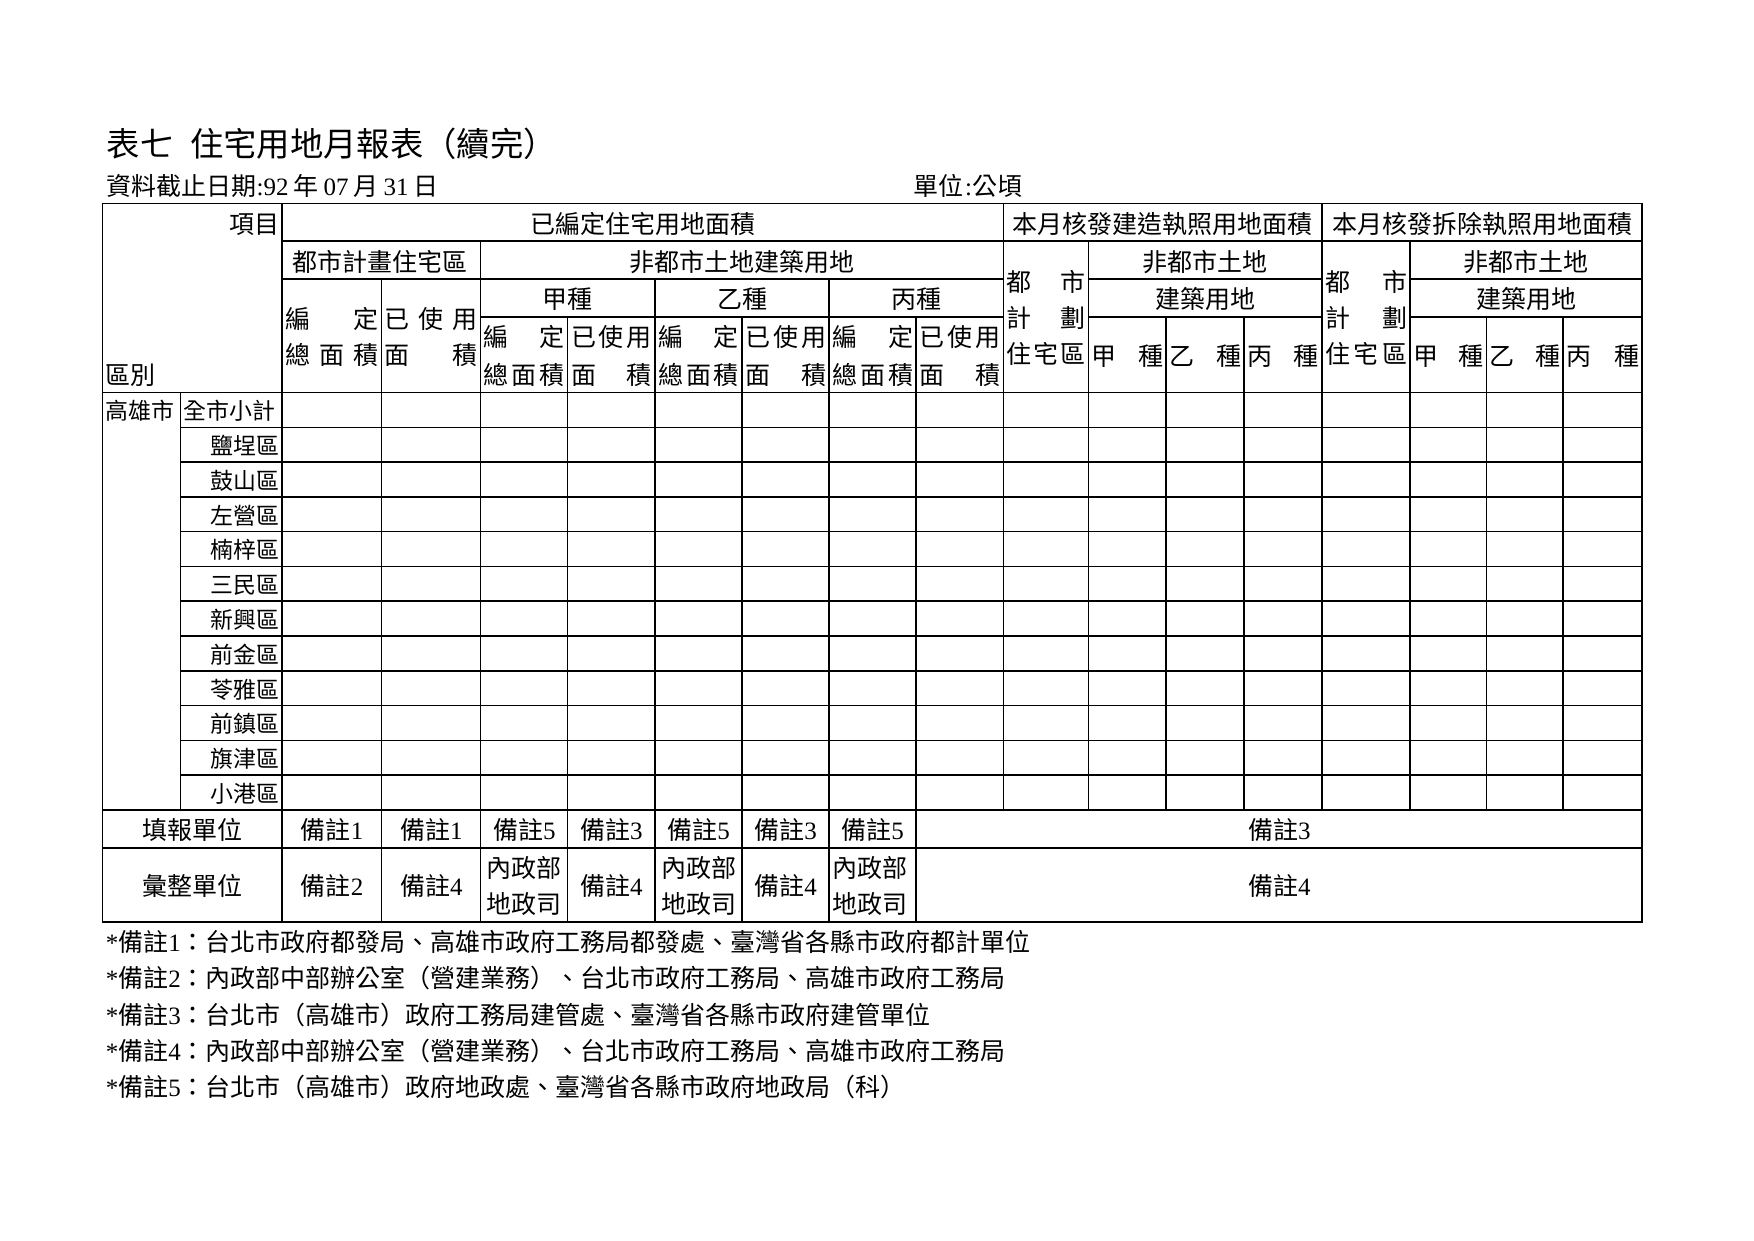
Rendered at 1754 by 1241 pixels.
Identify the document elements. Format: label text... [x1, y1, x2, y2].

table_cell [830, 602, 915, 635]
table_cell [1564, 637, 1641, 670]
table_cell [481, 393, 567, 426]
table_cell 面積 [743, 354, 828, 392]
table_cell [656, 428, 741, 461]
table_cell [481, 532, 567, 566]
table_cell [830, 706, 915, 739]
table_cell [1245, 706, 1321, 739]
table_cell [1245, 498, 1321, 531]
table_cell 丙種 [830, 280, 1003, 316]
table_cell 都市計畫住宅區 [283, 242, 480, 278]
table_cell [1004, 776, 1088, 809]
table_cell [830, 776, 915, 809]
table_cell 備註5 [830, 811, 915, 847]
table_cell [568, 741, 654, 774]
table_cell [1564, 428, 1641, 461]
table_cell 備註4 [568, 849, 654, 921]
table_cell [1487, 393, 1562, 426]
table_cell [917, 393, 1003, 426]
table_cell 新興區 [181, 602, 281, 635]
table_cell [1089, 776, 1165, 809]
table_cell [283, 672, 381, 705]
table_cell [283, 393, 381, 426]
table_cell [1089, 706, 1165, 739]
table_cell [1564, 602, 1641, 635]
table_cell 備註1 [283, 811, 381, 847]
table_cell [830, 532, 915, 566]
table_cell [1564, 776, 1641, 809]
table_cell [917, 428, 1003, 461]
table_cell [1564, 567, 1641, 600]
table_cell 丙種 [1245, 318, 1321, 392]
table_cell 編定 [830, 318, 915, 354]
table_cell [196, 354, 281, 392]
table_cell 前鎮區 [181, 706, 281, 739]
table_cell [382, 741, 480, 774]
table_cell [1089, 393, 1165, 426]
table_cell 備註4 [917, 849, 1641, 921]
table_cell 建築用地 [1411, 280, 1641, 316]
table_header [103, 204, 196, 240]
table_cell [382, 637, 480, 670]
table_cell [656, 672, 741, 705]
table_cell [1167, 463, 1243, 496]
table_cell [1323, 602, 1409, 635]
table_cell 備註3 [743, 811, 828, 847]
table_cell [1487, 637, 1562, 670]
table_cell [382, 567, 480, 600]
table_cell 區別 [103, 354, 196, 392]
table_cell 已使用 [568, 318, 654, 354]
table_cell [1323, 706, 1409, 739]
table_cell [917, 637, 1003, 670]
table_cell [1564, 463, 1641, 496]
table_cell [656, 706, 741, 739]
table_cell [283, 637, 381, 670]
table_cell [1411, 706, 1486, 739]
table_cell 備註4 [382, 849, 480, 921]
table_cell [830, 498, 915, 531]
table_cell [1411, 672, 1486, 705]
table_cell [283, 776, 381, 809]
text 表七 住宅用地月報表（續完） [106, 118, 1648, 166]
table_cell 備註4 [743, 849, 828, 921]
table_cell [917, 567, 1003, 600]
table_cell [1004, 498, 1088, 531]
table_cell [917, 672, 1003, 705]
table_cell [382, 706, 480, 739]
table_cell [1411, 637, 1486, 670]
table_cell [1564, 393, 1641, 426]
table_cell [1487, 532, 1562, 566]
table_cell 已使用 面積 [382, 280, 480, 392]
table_cell 非都市土地 [1411, 242, 1641, 278]
table_cell [743, 428, 828, 461]
table_cell [656, 393, 741, 426]
table_cell [1323, 776, 1409, 809]
table_cell [1004, 672, 1088, 705]
table_cell 編定 [656, 318, 741, 354]
table_cell [1411, 463, 1486, 496]
table_cell 填報單位 [103, 811, 281, 847]
table_cell [1167, 532, 1243, 566]
table_cell [1411, 532, 1486, 566]
table_cell [196, 278, 281, 316]
table_cell [382, 776, 480, 809]
table_cell [568, 393, 654, 426]
table_cell [917, 463, 1003, 496]
table_header 本月核發拆除執照用地面積 [1323, 204, 1641, 240]
table_cell [1167, 776, 1243, 809]
table_cell [1245, 428, 1321, 461]
table_cell [743, 602, 828, 635]
table_cell [830, 463, 915, 496]
table_cell [1487, 428, 1562, 461]
table_cell 面積 [917, 354, 1003, 392]
table_cell 鹽埕區 [181, 428, 281, 461]
table_cell 甲種 [481, 280, 654, 316]
table_cell [481, 567, 567, 600]
table_cell [1323, 741, 1409, 774]
table_header 本月核發建造執照用地面積 [1004, 204, 1321, 240]
table_cell [1167, 706, 1243, 739]
table_cell [1089, 532, 1165, 566]
table_cell [1323, 463, 1409, 496]
table_cell [382, 602, 480, 635]
table_cell [568, 463, 654, 496]
table_cell [1487, 498, 1562, 531]
table_cell [1323, 637, 1409, 670]
table_cell 旗津區 [181, 741, 281, 774]
table_cell [1089, 428, 1165, 461]
table_cell [1004, 741, 1088, 774]
table_cell [382, 393, 480, 426]
table_cell [656, 567, 741, 600]
table_cell [1411, 428, 1486, 461]
table_cell 甲種 [1411, 318, 1486, 392]
table_cell [1487, 463, 1562, 496]
table_cell 總面積 [656, 354, 741, 392]
table_cell 乙種 [1167, 318, 1243, 392]
table_cell [382, 428, 480, 461]
table_cell 左營區 [181, 498, 281, 531]
table_cell [1089, 498, 1165, 531]
table_cell [1323, 498, 1409, 531]
table_cell [283, 741, 381, 774]
table_cell [568, 776, 654, 809]
table_cell [1487, 776, 1562, 809]
table_cell [656, 741, 741, 774]
table_cell [743, 567, 828, 600]
table_cell [743, 776, 828, 809]
table_cell [283, 567, 381, 600]
table_cell 鼓山區 [181, 463, 281, 496]
table_cell [656, 602, 741, 635]
table_cell *備註5：台北市（高雄市）政府地政處、臺灣省各縣市政府地政局（科） [103, 1068, 1642, 1104]
table_cell 備註3 [568, 811, 654, 847]
table_cell [481, 741, 567, 774]
table_cell [481, 776, 567, 809]
table_header 已編定住宅用地面積 [283, 204, 1003, 240]
table_cell [1411, 741, 1486, 774]
table_cell [1487, 741, 1562, 774]
table_cell [568, 567, 654, 600]
table_cell 備註1 [382, 811, 480, 847]
table_cell [481, 463, 567, 496]
table_cell [743, 498, 828, 531]
table_cell [1089, 637, 1165, 670]
table_cell 已使用 [917, 318, 1003, 354]
table_cell [1167, 741, 1243, 774]
table_cell [1323, 567, 1409, 600]
table_cell 都市 計劃 住宅區 [1323, 242, 1409, 392]
table_header 項目 [196, 204, 281, 240]
table_cell [656, 532, 741, 566]
table_cell [830, 672, 915, 705]
table_cell [1564, 706, 1641, 739]
table_cell 非都市土地 [1089, 242, 1321, 278]
table_cell 已使用 [743, 318, 828, 354]
table_cell [1564, 672, 1641, 705]
table_cell [917, 741, 1003, 774]
table_cell [196, 240, 281, 278]
table_cell [283, 706, 381, 739]
table_cell [1245, 672, 1321, 705]
table_cell [830, 637, 915, 670]
table_cell 彙整單位 [103, 849, 281, 921]
table_cell 編定 [481, 318, 567, 354]
table_cell [1245, 776, 1321, 809]
table_cell 面積 [568, 354, 654, 392]
table_cell [1245, 532, 1321, 566]
table_cell [481, 428, 567, 461]
text 資料截止日期:92年07月31日 單位:公頃 [106, 166, 1648, 203]
table_cell [1004, 706, 1088, 739]
table_cell [481, 498, 567, 531]
table_cell [283, 463, 381, 496]
table_cell [1487, 672, 1562, 705]
table_cell [481, 706, 567, 739]
table_cell [1564, 498, 1641, 531]
table_cell 內政部 地政司 [656, 849, 741, 921]
table_cell *備註1：台北市政府都發局、高雄市政府工務局都發處、臺灣省各縣市政府都計單位 [103, 923, 1642, 959]
table_cell [830, 741, 915, 774]
table_cell [382, 532, 480, 566]
table_cell 備註5 [656, 811, 741, 847]
table_cell [830, 393, 915, 426]
table_cell [1245, 463, 1321, 496]
table_cell 備註5 [481, 811, 567, 847]
table_cell 總面積 [481, 354, 567, 392]
table_cell [568, 672, 654, 705]
table_cell [1004, 428, 1088, 461]
table_cell [743, 463, 828, 496]
table_cell [1167, 637, 1243, 670]
table_cell [283, 428, 381, 461]
table_cell [481, 637, 567, 670]
table_cell [196, 316, 281, 354]
table_cell [481, 602, 567, 635]
table_cell [1323, 428, 1409, 461]
table_cell [1487, 706, 1562, 739]
table_cell [917, 498, 1003, 531]
table_cell *備註3：台北市（高雄市）政府工務局建管處、臺灣省各縣市政府建管單位 [103, 995, 1642, 1031]
table_cell 備註3 [917, 811, 1641, 847]
table_cell [568, 428, 654, 461]
table_cell [1411, 393, 1486, 426]
table_cell [1004, 567, 1088, 600]
table_cell [830, 567, 915, 600]
table_cell [1245, 637, 1321, 670]
table_cell [743, 532, 828, 566]
table_cell 前金區 [181, 637, 281, 670]
table_cell [568, 602, 654, 635]
table_cell [283, 498, 381, 531]
table_cell 內政部 地政司 [481, 849, 567, 921]
table_cell [1089, 672, 1165, 705]
table_cell *備註2：內政部中部辦公室（營建業務）、台北市政府工務局、高雄市政府工務局 [103, 959, 1642, 995]
table_cell [917, 776, 1003, 809]
table_cell [1245, 567, 1321, 600]
table_cell [382, 672, 480, 705]
table_cell [1004, 602, 1088, 635]
table_cell 乙種 [656, 280, 828, 316]
table_cell [283, 532, 381, 566]
table_cell [568, 498, 654, 531]
table_cell [1245, 741, 1321, 774]
table_cell [1411, 602, 1486, 635]
table_cell [1487, 602, 1562, 635]
table_cell [103, 278, 196, 316]
table_cell 備註2 [283, 849, 381, 921]
table_cell [1564, 741, 1641, 774]
table_cell [917, 532, 1003, 566]
table_cell [1089, 567, 1165, 600]
table_cell 編定 總面積 [283, 280, 381, 392]
table_cell [1323, 672, 1409, 705]
table_cell [1411, 776, 1486, 809]
table_cell [382, 498, 480, 531]
table_cell [1167, 567, 1243, 600]
table_cell [1089, 602, 1165, 635]
table_cell [1167, 498, 1243, 531]
table_cell [743, 393, 828, 426]
table_cell 楠梓區 [181, 532, 281, 566]
table_cell [1167, 602, 1243, 635]
table_cell 總面積 [830, 354, 915, 392]
table_cell [656, 498, 741, 531]
table_cell [283, 602, 381, 635]
table_cell [1167, 393, 1243, 426]
table_cell *備註4：內政部中部辦公室（營建業務）、台北市政府工務局、高雄市政府工務局 [103, 1031, 1642, 1068]
table_cell [656, 637, 741, 670]
table_cell [1167, 428, 1243, 461]
table_cell [1004, 463, 1088, 496]
table_cell 甲種 [1089, 318, 1165, 392]
table_cell [382, 463, 480, 496]
table_cell [1323, 393, 1409, 426]
table_cell [481, 672, 567, 705]
table_cell 丙種 [1564, 318, 1641, 392]
table_cell 建築用地 [1089, 280, 1321, 316]
table_cell [1004, 393, 1088, 426]
table_cell [103, 316, 196, 354]
table_cell [743, 637, 828, 670]
table_cell 乙種 [1487, 318, 1562, 392]
table_cell [1245, 602, 1321, 635]
table_cell [656, 463, 741, 496]
table_cell 小港區 [181, 776, 281, 809]
table_cell [568, 532, 654, 566]
table_cell [1411, 498, 1486, 531]
table_cell [103, 240, 196, 278]
table_cell [1004, 637, 1088, 670]
table_cell 內政部 地政司 [830, 849, 915, 921]
table_cell [1004, 532, 1088, 566]
table_cell [743, 741, 828, 774]
table_cell 全市小計 [181, 393, 281, 426]
table_cell 非都市土地建築用地 [481, 242, 1003, 278]
table_cell 都市 計劃 住宅區 [1004, 242, 1088, 392]
table_cell [568, 706, 654, 739]
table_cell [568, 637, 654, 670]
table_cell [656, 776, 741, 809]
table_cell [1089, 463, 1165, 496]
table_cell [1245, 393, 1321, 426]
table_cell [830, 428, 915, 461]
table_cell 高雄市 [103, 393, 180, 809]
table_cell [1487, 567, 1562, 600]
table_cell [1411, 567, 1486, 600]
table_cell [917, 602, 1003, 635]
table_cell [1089, 741, 1165, 774]
table_cell [743, 672, 828, 705]
table_cell [917, 706, 1003, 739]
table_cell [1323, 532, 1409, 566]
table_cell [743, 706, 828, 739]
table_cell [1167, 672, 1243, 705]
table_cell 苓雅區 [181, 672, 281, 705]
table_cell [1564, 532, 1641, 566]
table_cell 三民區 [181, 567, 281, 600]
